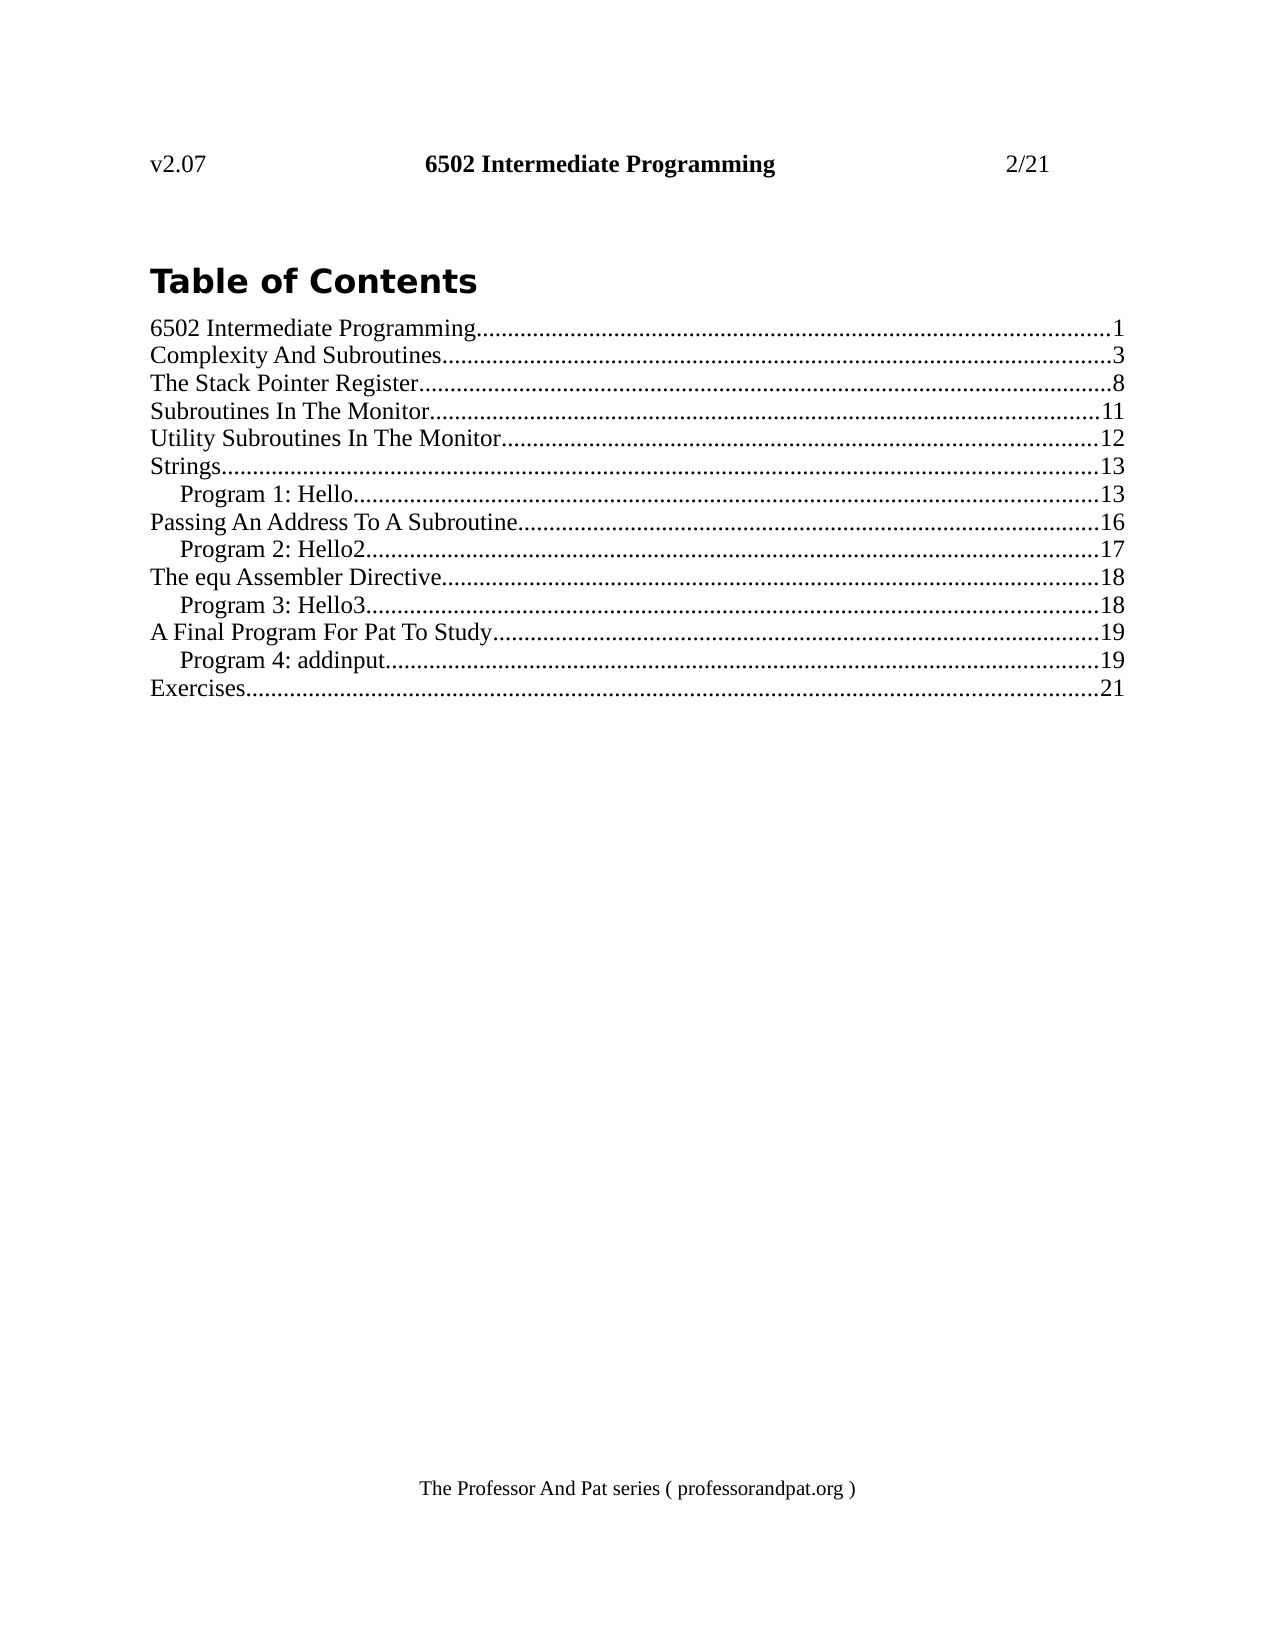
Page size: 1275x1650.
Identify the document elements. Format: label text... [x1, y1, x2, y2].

text The equ Assembler Directive 18 [150, 563, 1125, 591]
text Strings 13 [150, 452, 1125, 480]
text Program 1: Hello 13 [179, 480, 1125, 508]
text 6502 Intermediate Programming 1 [150, 314, 1125, 341]
text Subroutines In The Monitor 11 [150, 397, 1125, 424]
text Program 2: Hello2 17 [179, 535, 1125, 563]
text Passing An Address To A Subroutine 16 [150, 508, 1125, 535]
text Complexity And Subroutines 3 [150, 341, 1125, 369]
text Exercises 21 [150, 674, 1125, 702]
text Program 3: Hello3 18 [179, 591, 1125, 618]
subtitle Table of Contents [150, 263, 1125, 301]
text Utility Subroutines In The Monitor 12 [150, 424, 1125, 452]
text Program 4: addinput 19 [179, 646, 1125, 674]
text A Final Program For Pat To Study 19 [150, 618, 1125, 646]
text The Stack Pointer Register 8 [150, 369, 1125, 397]
